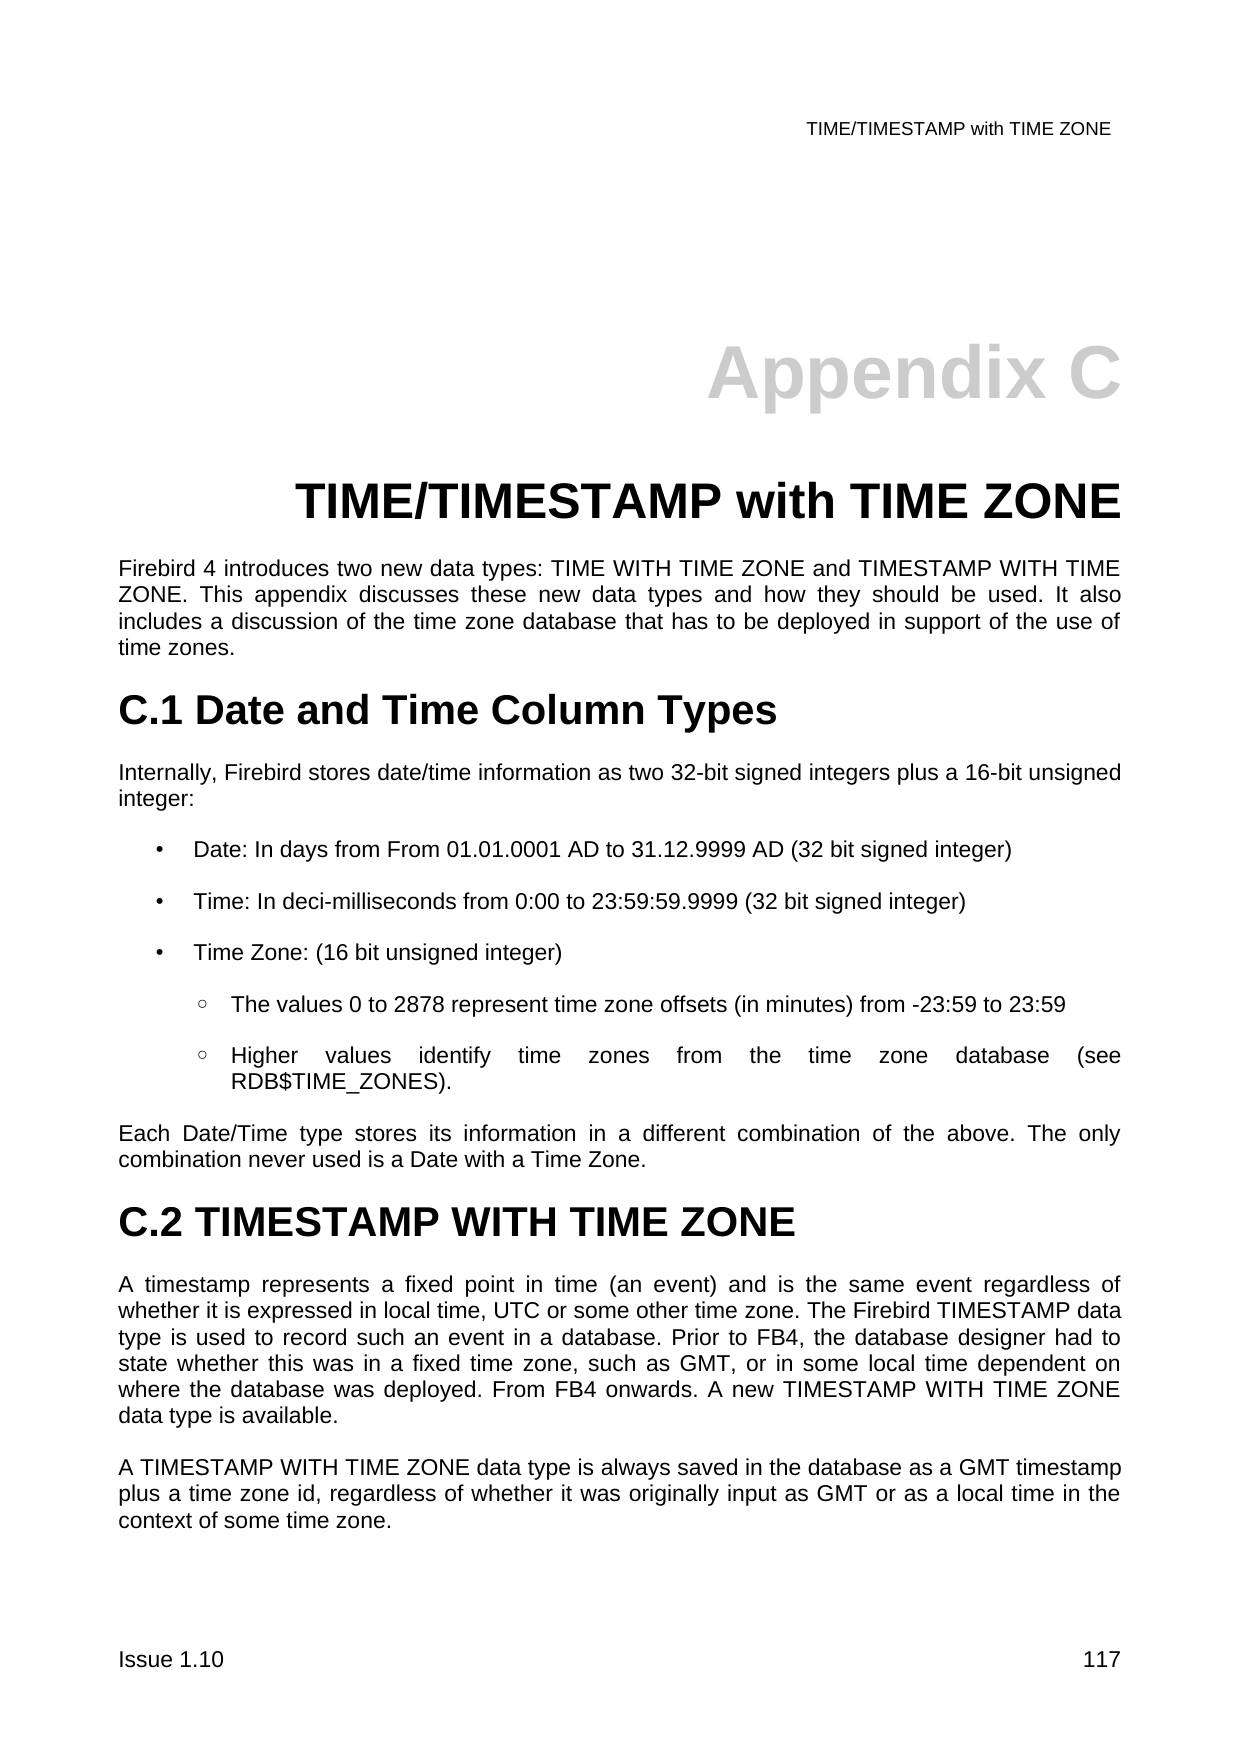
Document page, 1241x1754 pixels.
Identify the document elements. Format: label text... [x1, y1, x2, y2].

list Date: In days from From 01.01.0001 AD to 31.12.9999 AD (32 bit signed integer) [156, 836, 1122, 863]
subtitle TIMESTAMP WITH TIME ZONE [118, 1197, 1122, 1245]
text Firebird 4 introduces two new data types: TIME WITH TIME ZONE and TIMESTAMP WITH TIME ZONE. This appendix discusses these new data types and how they should be used. It also includes a discussion of the time zone database that has to be deployed in support of the use of time zones. [118, 555, 1122, 660]
list Time Zone: (16 bit unsigned integer) [156, 939, 1122, 966]
text Each Date/Time type stores its information in a different combination of the above. The only combination never used is a Date with a Time Zone. [118, 1119, 1122, 1172]
text A timestamp represents a fixed point in time (an event) and is the same event regardless of whether it is expressed in local time, UTC or some other time zone. The Firebird TIMESTAMP data type is used to record such an event in a database. Prior to FB4, the database designer had to state whether this was in a fixed time zone, such as GMT, or in some local time dependent on where the database was deployed. From FB4 onwards. A new TIMESTAMP WITH TIME ZONE data type is available. [118, 1271, 1122, 1429]
list Time: In deci-milliseconds from 0:00 to 23:59:59.9999 (32 bit signed integer) [156, 888, 1122, 914]
text Internally, Firebird stores date/time information as two 32-bit signed integers plus a 16-bit unsigned integer: [118, 759, 1122, 811]
subtitle Date and Time Column Types [118, 685, 1122, 733]
subtitle TIME/TIMESTAMP with TIME ZONE [118, 328, 1122, 529]
list Higher values identify time zones from the time zone database (see RDB$TIME_ZONES). [193, 1042, 1122, 1094]
text A TIMESTAMP WITH TIME ZONE data type is always saved in the database as a GMT timestamp plus a time zone id, regardless of whether it was originally input as GMT or as a local time in the context of some time zone. [118, 1454, 1122, 1533]
list The values 0 to 2878 represent time zone offsets (in minutes) from -23:59 to 23:59 [193, 991, 1122, 1017]
